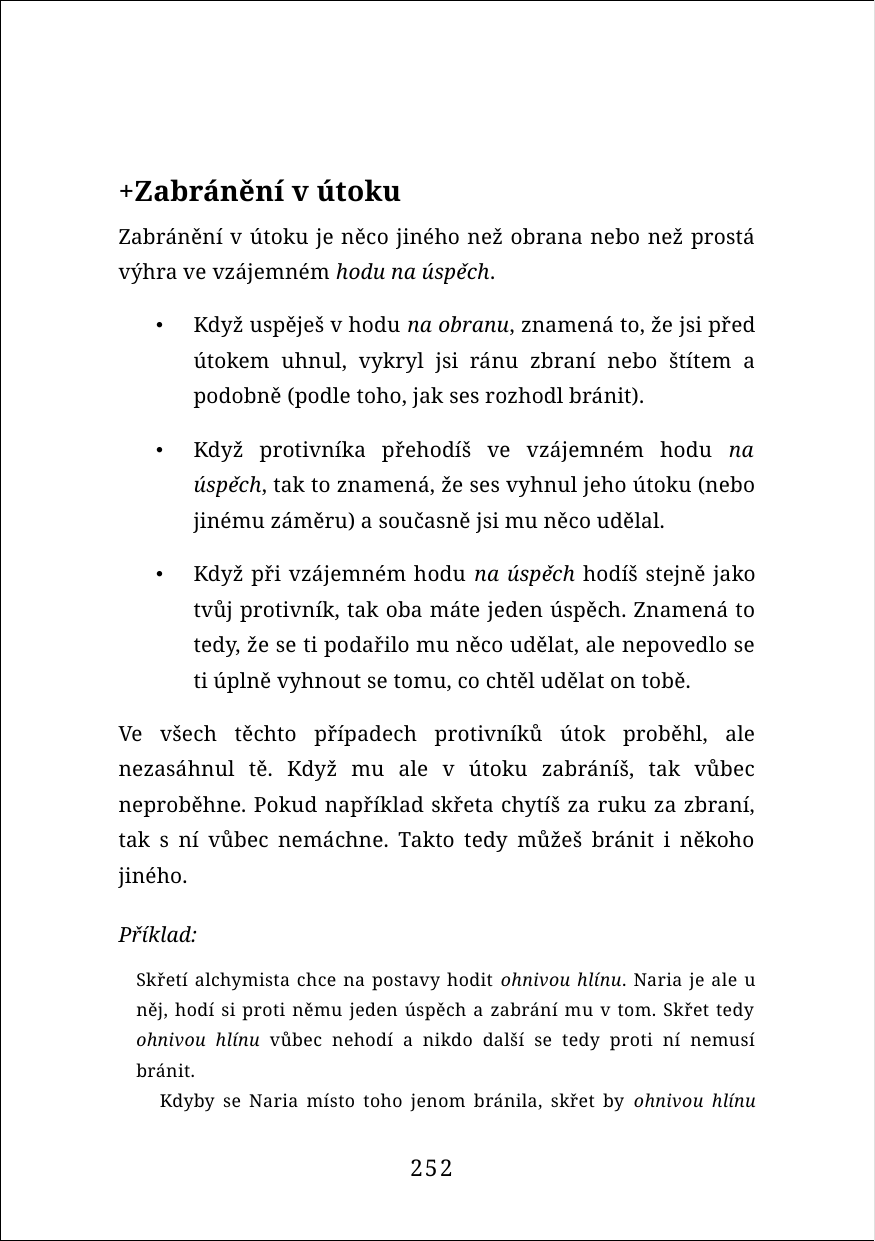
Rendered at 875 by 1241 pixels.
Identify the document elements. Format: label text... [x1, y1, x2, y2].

list Když uspěješ v hodu na obranu, znamená to, že jsi před útokem uhnul, vykryl jsi ránu zbraní nebo štítem a podobně (podle toho, jak ses rozhodl bránit). [156, 311, 756, 410]
text Příklad: [118, 920, 756, 949]
text Zabránění v útoku je něco jiného než obrana nebo než prostá výhra ve vzájemném hodu na úspěch. [118, 222, 756, 286]
text Skřetí alchymista chce na postavy hodit ohnivou hlínu. Naria je ale u něj, hodí si proti němu jeden úspěch a zabrání mu v tom. Skřet tedy ohnivou hlínu vůbec nehodí a nikdo další se tedy proti ní nemusí bránit. Kdyby se Naria místo toho jenom bránila, skřet by ohnivou hlínu [136, 967, 756, 1112]
list Když protivníka přehodíš ve vzájemném hodu na úspěch, tak to znamená, že ses vyhnul jeho útoku (nebo jinému záměru) a současně jsi mu něco udělal. [156, 435, 756, 534]
text Ve všech těchto případech protivníků útok proběhl, ale nezasáhnul tě. Když mu ale v útoku zabráníš, tak vůbec neproběhne. Pokud například skřeta chytíš za ruku za zbraní, tak s ní vůbec nemáchne. Takto tedy můžeš bránit i někoho jiného. [118, 719, 756, 889]
subtitle +Zabránění v útoku [118, 172, 756, 210]
list Když při vzájemném hodu na úspěch hodíš stejně jako tvůj protivník, tak oba máte jeden úspěch. Znamená to tedy, že se ti podařilo mu něco udělat, ale nepovedlo se ti úplně vyhnout se tomu, co chtěl udělat on tobě. [156, 559, 756, 694]
